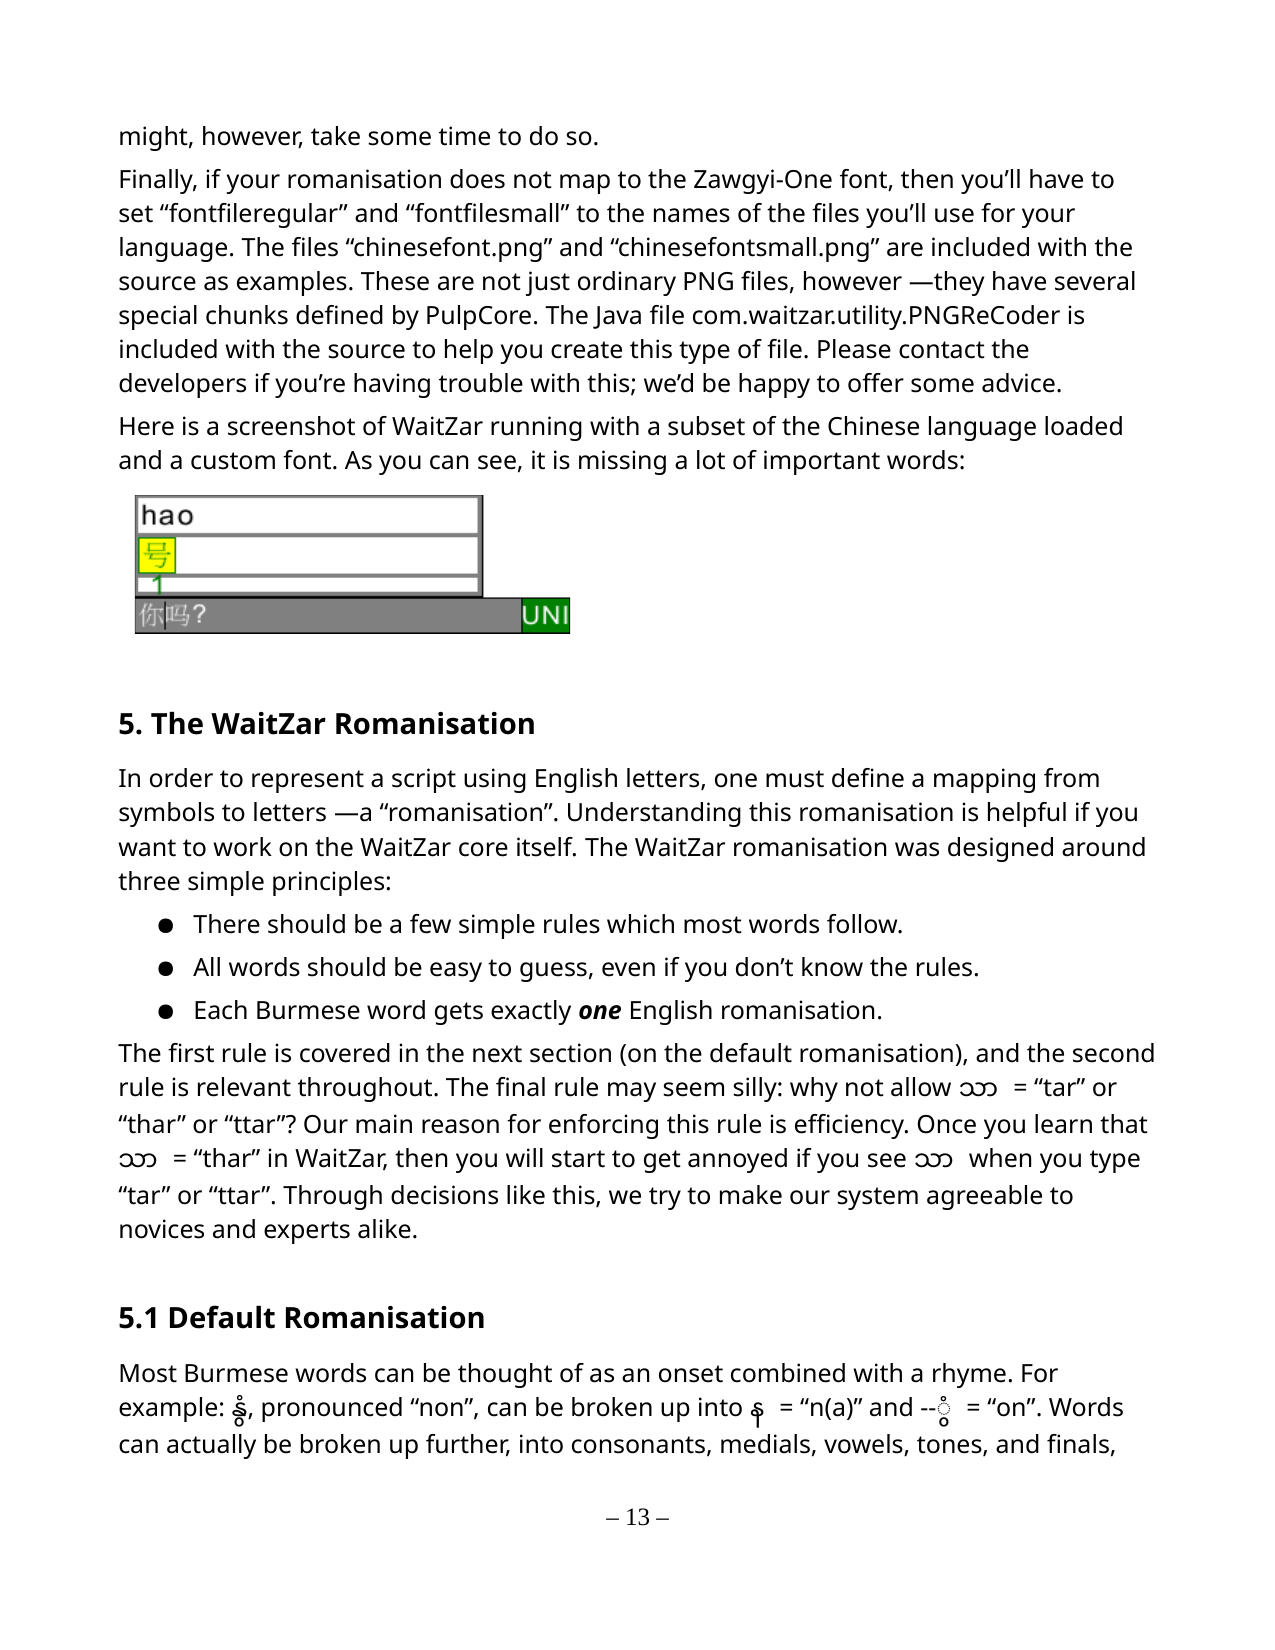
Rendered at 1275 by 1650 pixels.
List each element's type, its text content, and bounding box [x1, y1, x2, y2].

text Here is a screenshot of WaitZar running with a subset of the Chinese language loaded and a custom font. As you can see, it is missing a lot of important words: [118, 409, 1157, 477]
text Most Burmese words can be thought of as an onset combined with a rhyme. For example: နွံ, pronounced “non”, can be broken up into န = “n(a)” and --ွံ = “on”. Words can actually be broken up further, into consonants, medials, vowels, tones, and finals, [118, 1355, 1157, 1460]
subtitle 5. The WaitZar Romanisation [118, 703, 1157, 743]
text might, however, take some time to do so. [118, 118, 1157, 152]
list Each Burmese word gets exactly one English romanisation. [156, 992, 1157, 1026]
subtitle 5.1 Default Romanisation [118, 1297, 1157, 1337]
text In order to represent a script using English letters, one must define a mapping from symbols to letters ―a “romanisation”. Understanding this romanisation is helpful if you want to work on the WaitZar core itself. The WaitZar romanisation was designed around three simple principles: [118, 761, 1157, 897]
list There should be a few simple rules which most words follow. [156, 906, 1157, 940]
picture [134, 495, 571, 634]
list All words should be easy to guess, even if you don’t know the rules. [156, 949, 1157, 983]
text Finally, if your romanisation does not map to the Zawgyi-One font, then you’ll have to set “fontfileregular” and “fontfilesmall” to the names of the files you’ll use for your language. The files “chinesefont.png” and “chinesefontsmall.png” are included with the source as examples. These are not just ordinary PNG files, however —they have several special chunks defined by PulpCore. The Java file com.waitzar.utility.PNGReCoder is included with the source to help you create this type of file. Please contact the developers if you’re having trouble with this; we’d be happy to offer some advice. [118, 161, 1157, 400]
text The first rule is covered in the next section (on the default romanisation), and the second rule is relevant throughout. The final rule may seem silly: why not allow သာ = “tar” or “thar” or “ttar”? Our main reason for enforcing this rule is efficiency. Once you learn that သာ = “thar” in WaitZar, then you will start to get annoyed if you see သာ when you type “tar” or “ttar”. Through decisions like this, we try to make our system agreeable to novices and experts alike. [118, 1035, 1157, 1246]
